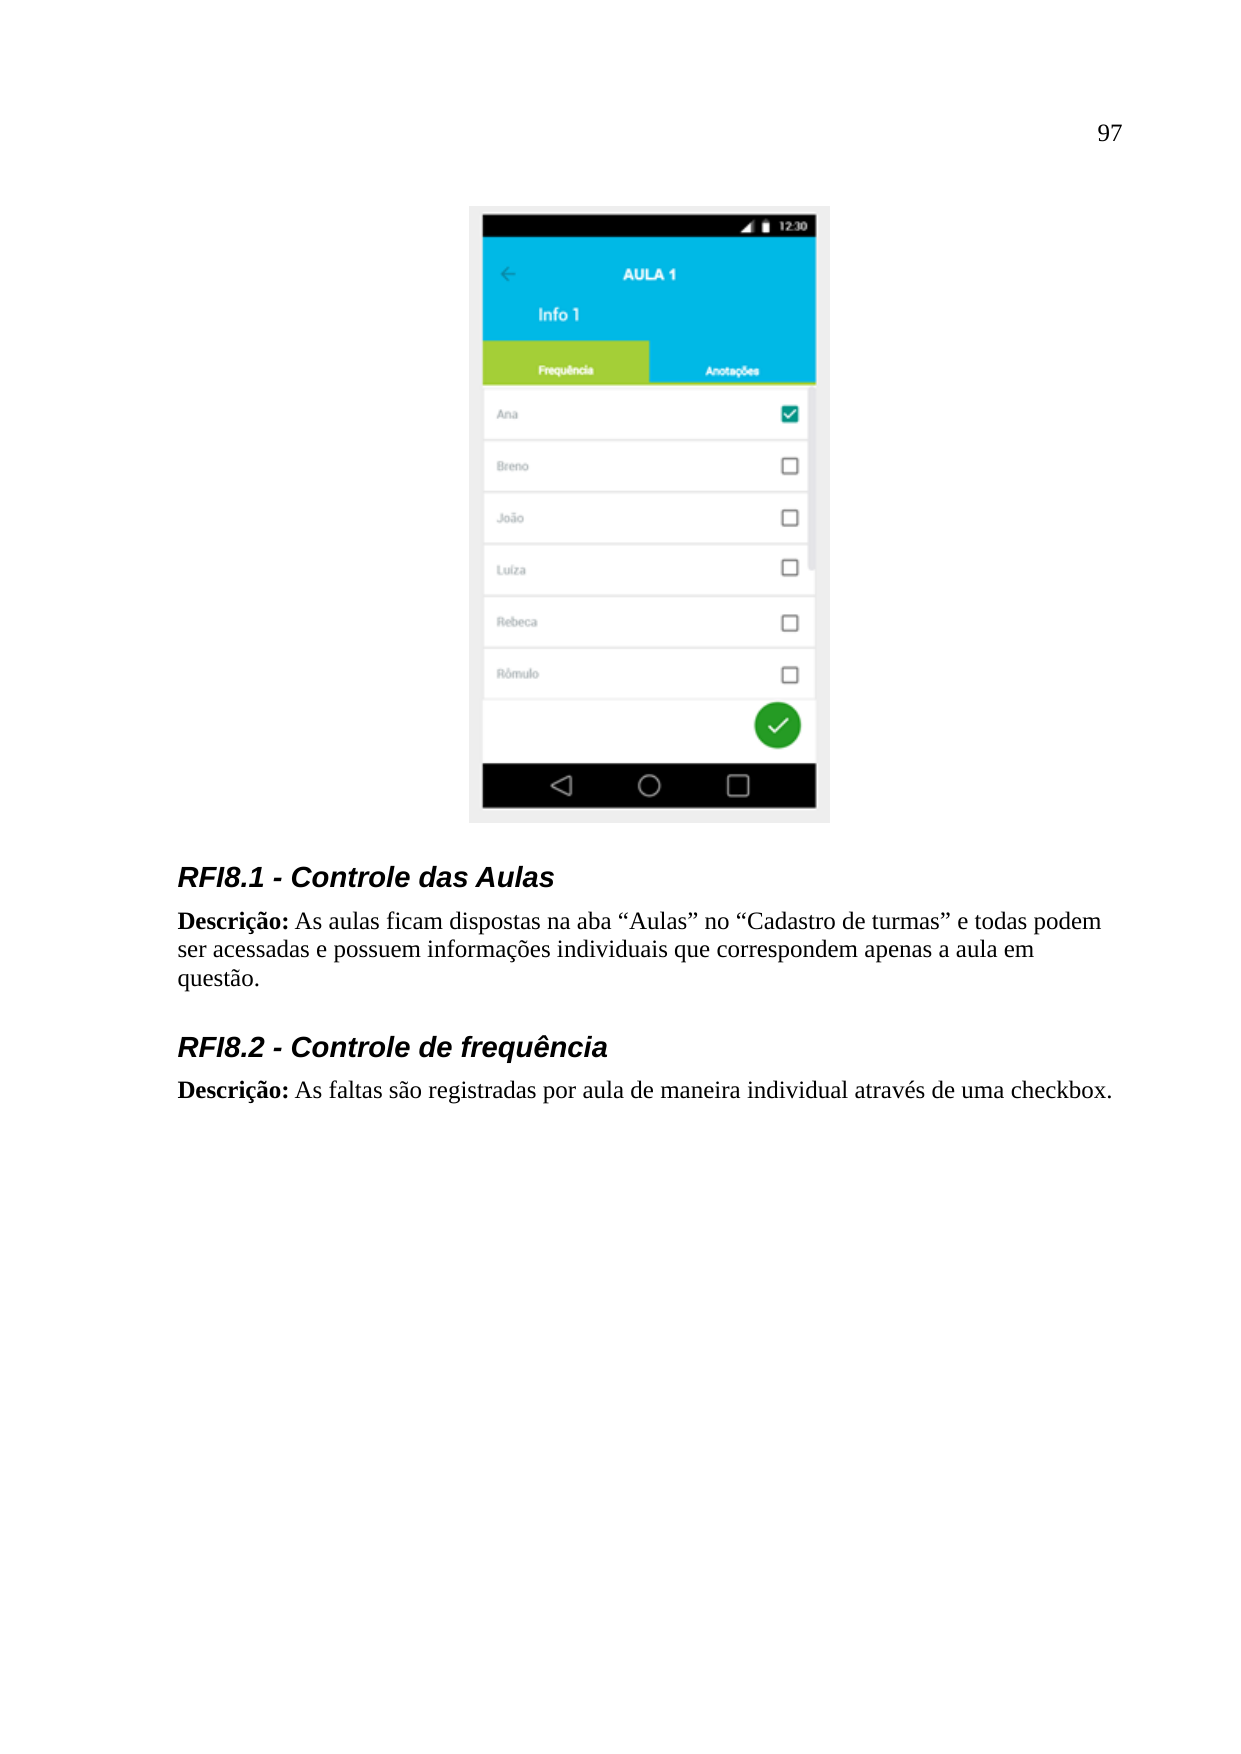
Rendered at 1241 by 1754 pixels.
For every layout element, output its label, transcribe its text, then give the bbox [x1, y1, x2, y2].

picture [469, 206, 830, 823]
text Descrição: As faltas são registradas por aula de maneira individual através de uma checkbox. [177, 1076, 1122, 1104]
subtitle RFI8.1 - Controle das Aulas [177, 860, 1122, 893]
text Descrição: As aulas ficam dispostas na aba “Aulas” no “Cadastro de turmas” e todas podem ser acessadas e possuem informações individuais que correspondem apenas a aula em questão. [177, 906, 1122, 992]
subtitle RFI8.2 - Controle de frequência [177, 1029, 1122, 1063]
